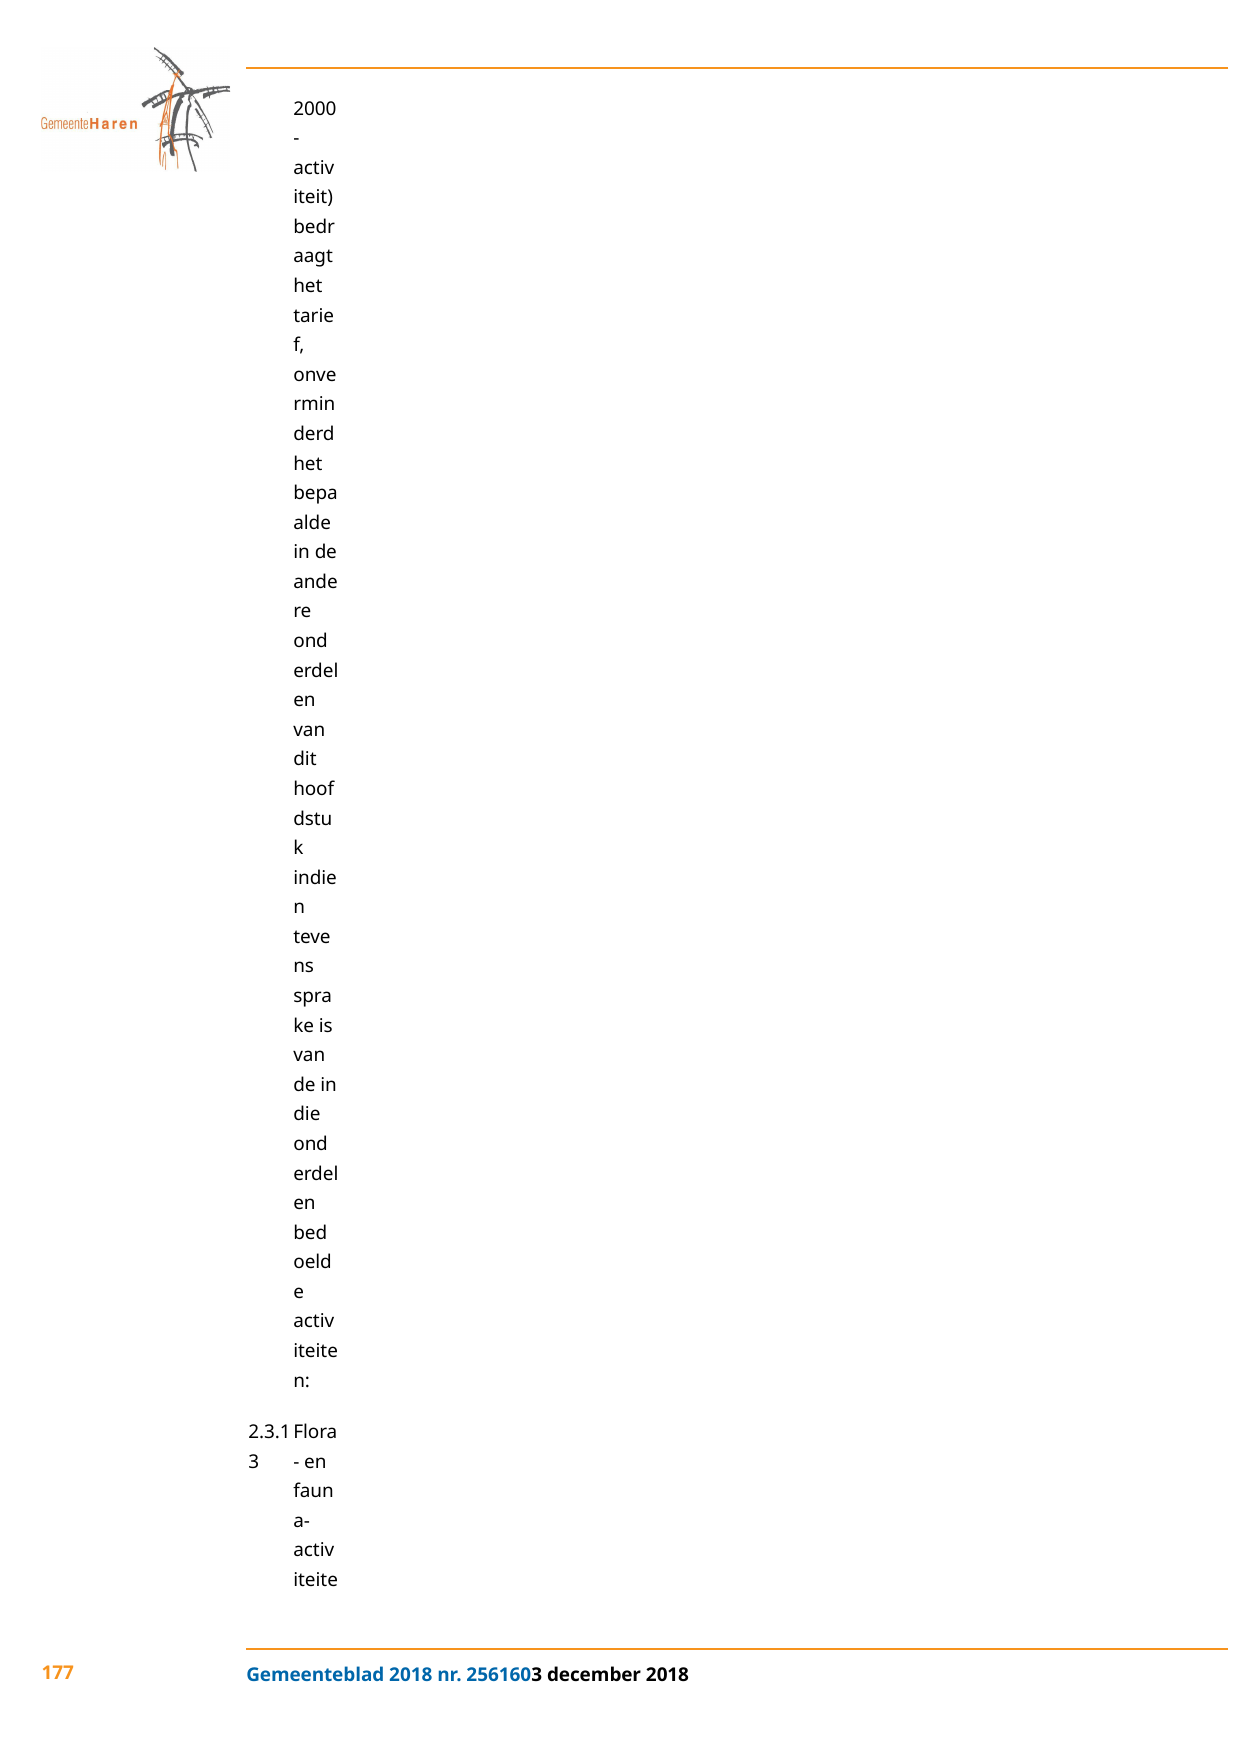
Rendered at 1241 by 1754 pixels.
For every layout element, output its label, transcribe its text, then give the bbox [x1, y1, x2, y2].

table_cell [248, 95, 293, 1393]
picture [41, 47, 231, 172]
table_cell [338, 1393, 383, 1418]
table_cell 2.3.13 [248, 1418, 293, 1592]
table_cell [384, 1393, 429, 1418]
table_cell [384, 1418, 429, 1592]
table_cell [338, 95, 383, 1393]
table_cell Flora- en fauna-activiteite [293, 1418, 338, 1592]
table_cell [293, 1393, 338, 1418]
table_cell [338, 1418, 383, 1592]
table_cell [248, 1393, 293, 1418]
table_cell [384, 95, 429, 1393]
table_cell 2000-activiteit) bedraagt het tarief, onverminderd het bepaalde in de andere onderdelen van dit hoofdstuk indien tevens sprake is van de in die onderdelen bedoelde activiteiten: [293, 95, 338, 1393]
